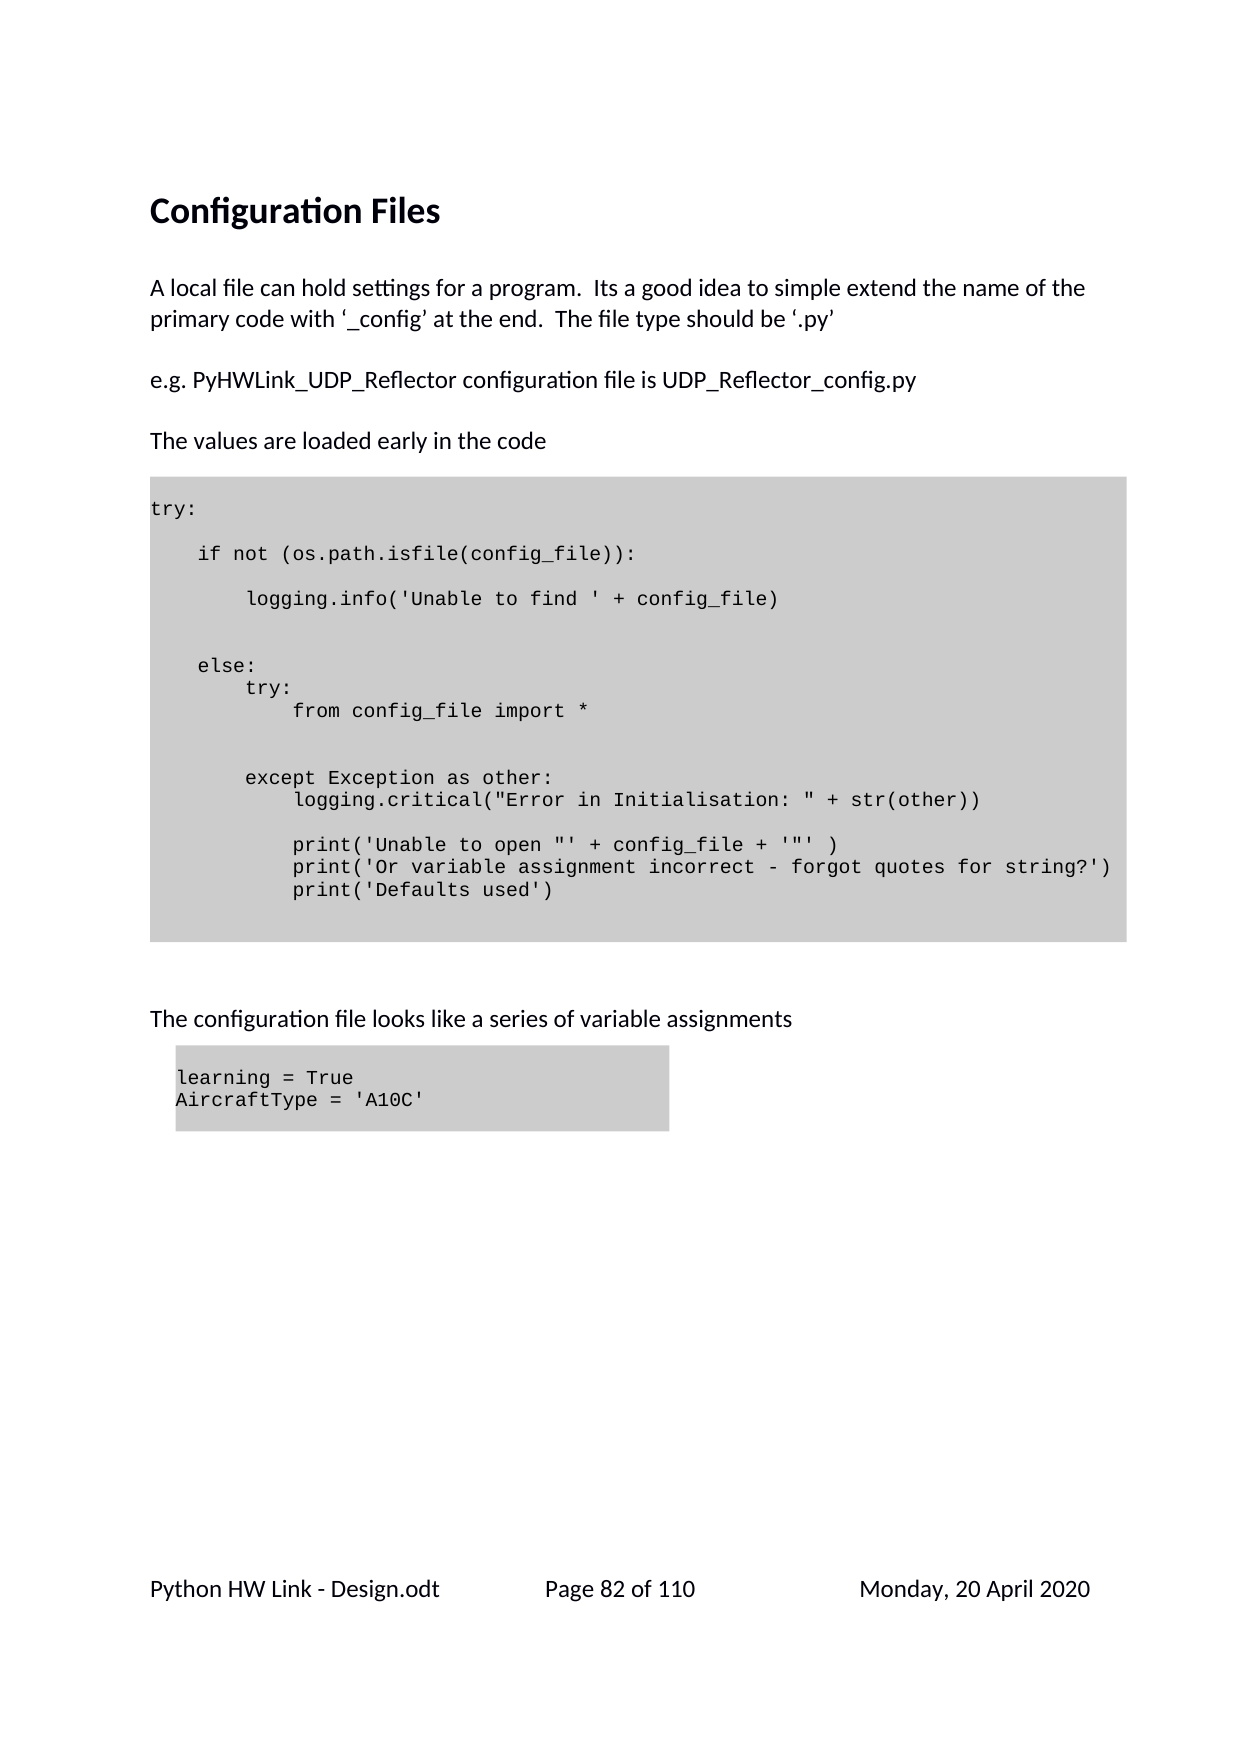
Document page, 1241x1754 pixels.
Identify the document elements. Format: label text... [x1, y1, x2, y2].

text The values are loaded early in the code [150, 425, 1090, 455]
text A local file can hold settings for a program. Its a good idea to simple extend the name of the primary code with ‘_config’ at the end. The file type should be ‘.py’ [150, 272, 1090, 333]
text The configuration file looks like a series of variable assignments [150, 1003, 1090, 1034]
text e.g. PyHWLink_UDP_Reflector configuration file is UDP_Reflector_config.py [150, 364, 1090, 394]
subtitle Configuration Files [150, 187, 1090, 233]
